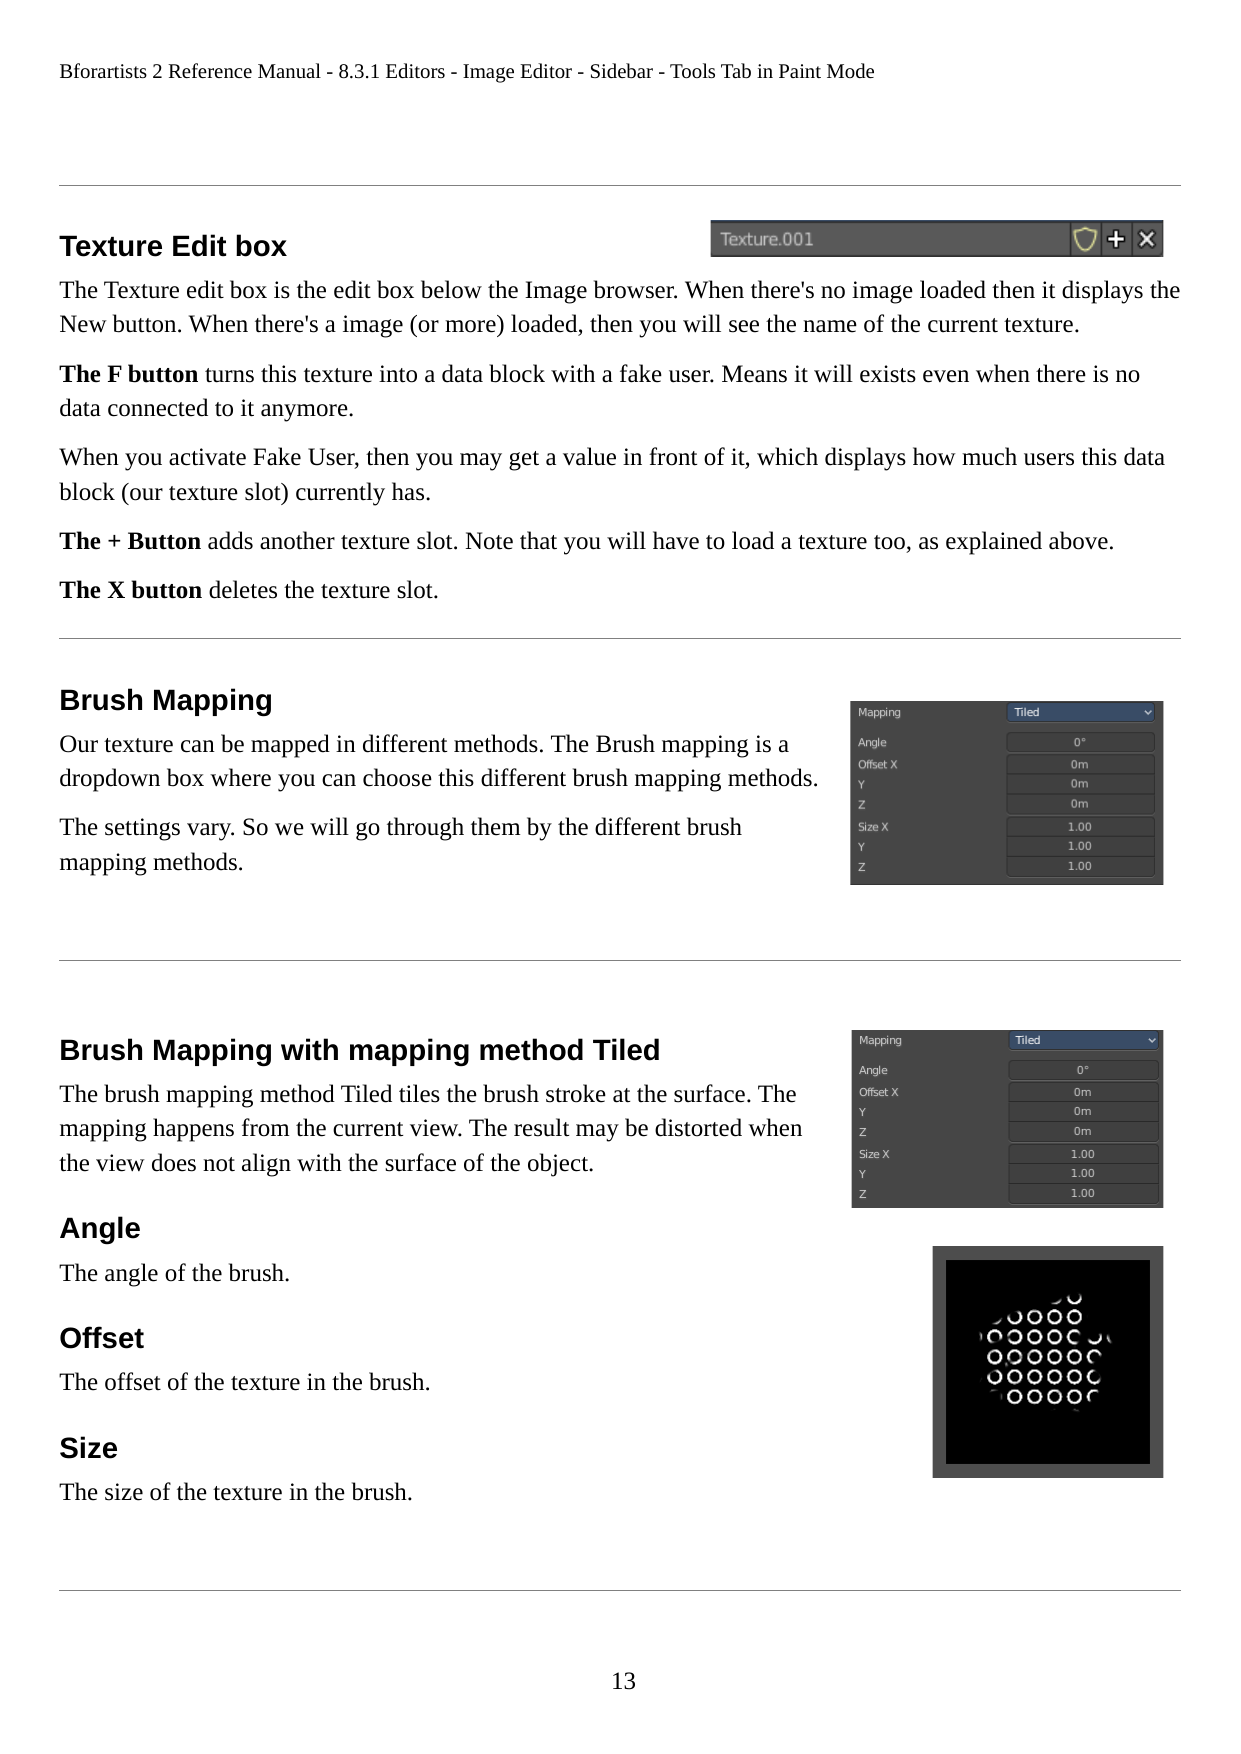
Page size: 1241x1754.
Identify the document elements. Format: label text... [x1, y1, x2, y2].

picture [932, 1246, 1164, 1478]
text When you activate Fake User, then you may get a value in front of it, which displays how much users this data block (our texture slot) currently has. [59, 442, 1181, 505]
text The brush mapping method Tiled tiles the brush stroke at the surface. The mapping happens from the current view. The result may be distorted when the view does not align with the surface of the object. [59, 1079, 851, 1176]
subtitle Texture Edit box [59, 229, 1181, 263]
text The Texture edit box is the edit box below the Image browser. When there's no image loaded then it displays the New button. When there's a image (or more) loaded, then you will see the name of the current texture. [59, 275, 1181, 338]
subtitle Brush Mapping with mapping method Tiled [59, 1032, 851, 1066]
text The F button turns this texture into a data block with a fake user. Means it will exists even when there is no data connected to it anymore. [59, 359, 1181, 422]
subtitle [1164, 1321, 1181, 1355]
text Our texture can be mapped in different methods. The Brush mapping is a dropdown box where you can choose this different brush mapping methods. [59, 729, 850, 792]
picture [850, 701, 1164, 885]
text The offset of the texture in the brush. [59, 1367, 932, 1396]
text The angle of the brush. [59, 1258, 932, 1286]
subtitle [1164, 1431, 1181, 1465]
text The X button deletes the texture slot. [59, 575, 1181, 603]
text The + Button adds another texture slot. Note that you will have to load a texture too, as explained above. [59, 526, 1181, 554]
text The settings vary. So we will go through them by the different brush mapping methods. [59, 812, 850, 876]
picture [851, 1030, 1164, 1208]
text [1164, 1258, 1181, 1286]
text The size of the texture in the brush. [59, 1477, 1181, 1506]
subtitle Brush Mapping [59, 683, 1181, 716]
picture [710, 220, 1164, 257]
subtitle Offset [59, 1321, 932, 1355]
subtitle Angle [59, 1211, 1181, 1245]
subtitle Size [59, 1431, 932, 1465]
